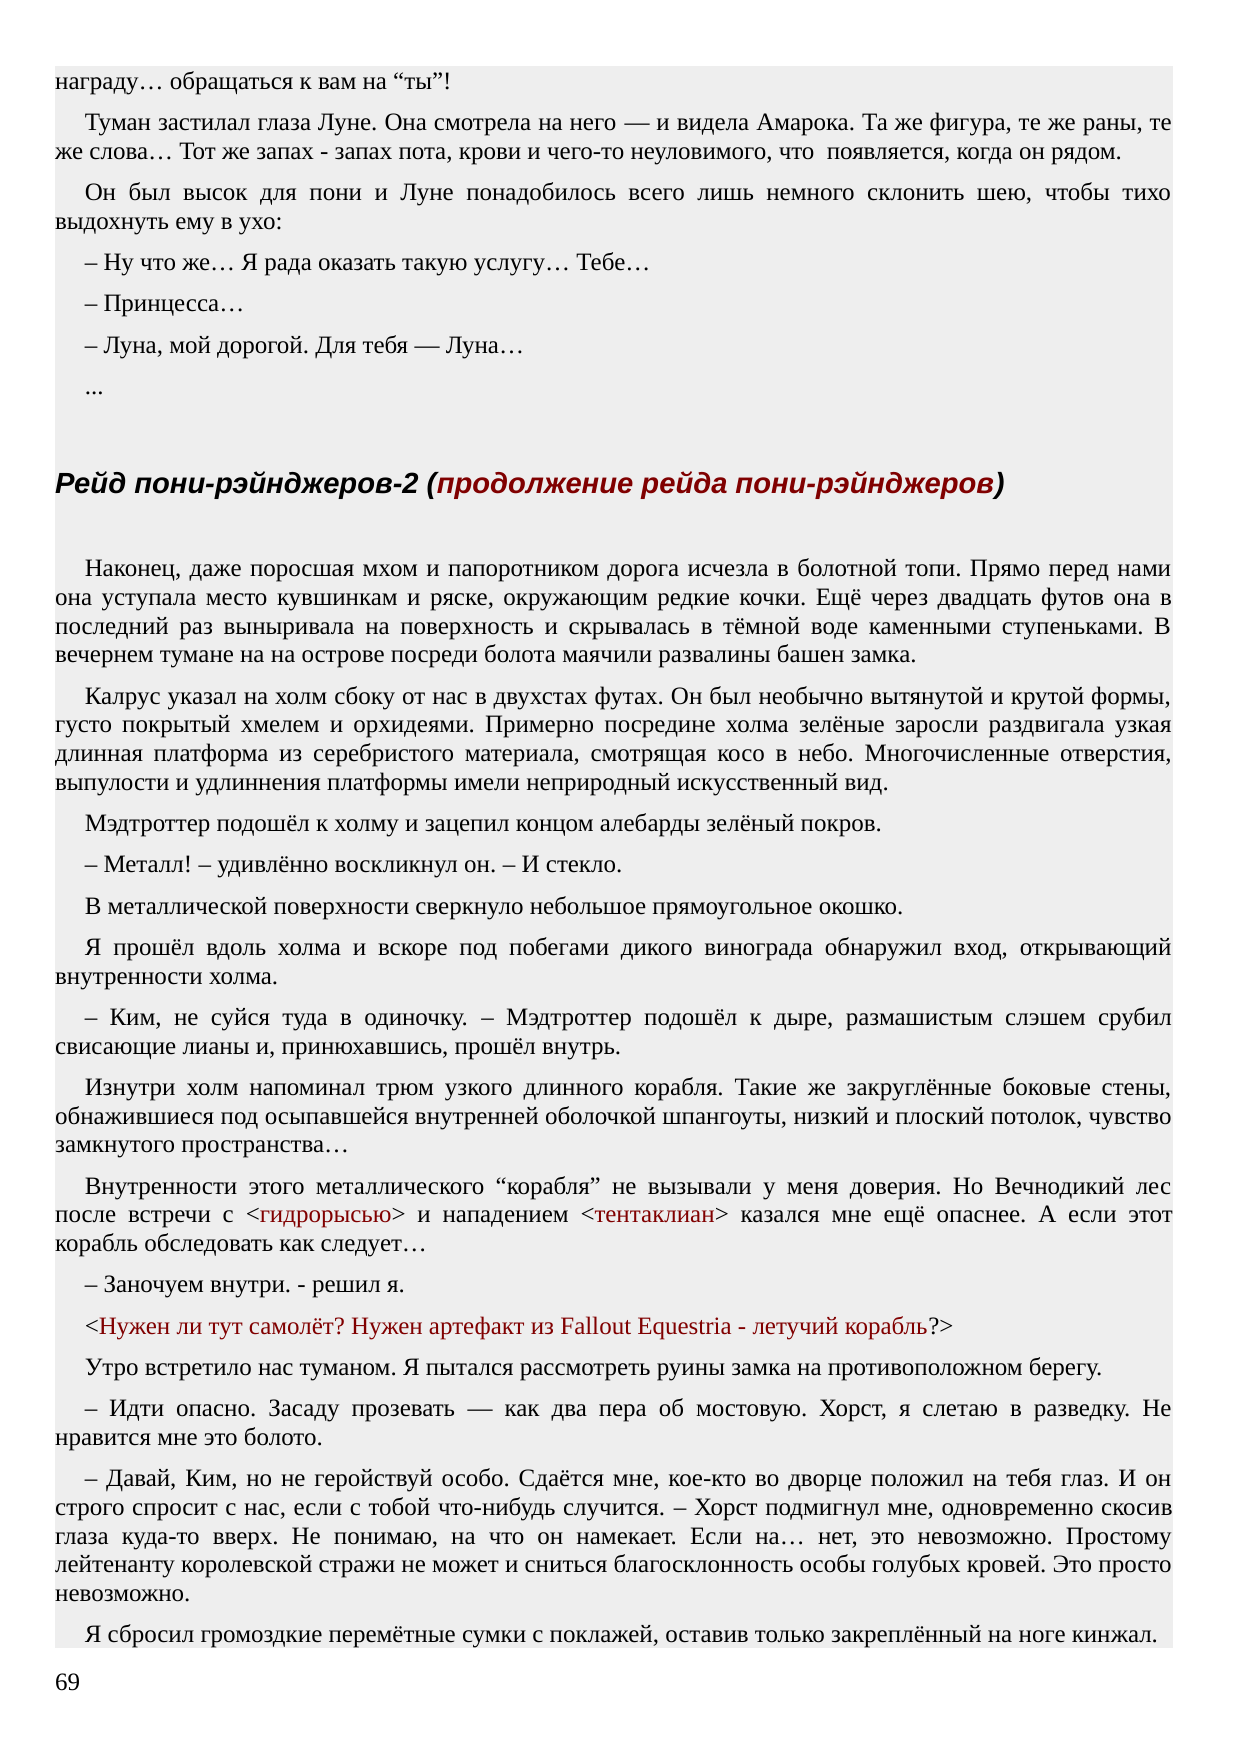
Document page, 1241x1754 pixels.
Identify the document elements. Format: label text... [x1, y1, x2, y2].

text награду… обращаться к вам на “ты”! [55, 66, 1173, 95]
text Калрус указал на холм сбоку от нас в двухстах футах. Он был необычно вытянутой и крутой формы, густо покрытый хмелем и орхидеями. Примерно посредине холма зелёные заросли раздвигала узкая длинная платформа из серебристого материала, смотрящая косо в небо. Многочисленные отверстия, выпулости и удлиннения платформы имели неприродный искусственный вид. [55, 681, 1173, 796]
text – Луна, мой дорогой. Для тебя — Луна… [55, 330, 1173, 358]
text <Нужен ли тут самолёт? Нужен артефакт из Fallout Equestria - летучий корабль?> [55, 1311, 1173, 1339]
text Изнутри холм напоминал трюм узкого длинного корабля. Такие же закруглённые боковые стены, обнажившиеся под осыпавшейся внутренней оболочкой шпангоуты, низкий и плоский потолок, чувство замкнутого пространства… [55, 1072, 1173, 1158]
text Туман застилал глаза Луне. Она смотрела на него — и видела Амарока. Та же фигура, те же раны, те же слова… Тот же запах - запах пота, крови и чего-то неуловимого, что появляется, когда он рядом. [55, 107, 1173, 165]
text – Металл! – удивлённо воскликнул он. – И стекло. [55, 849, 1173, 878]
text – Давай, Ким, но не геройствуй особо. Сдаётся мне, кое-кто во дворце положил на тебя глаз. И он строго спросит с нас, если с тобой что-нибудь случится. – Хорст подмигнул мне, одновременно скосив глаза куда-то вверх. Не понимаю, на что он намекает. Если на… нет, это невозможно. Простому лейтенанту королевской стражи не может и сниться благосклонность особы голубых кровей. Это просто невозможно. [55, 1463, 1173, 1607]
text Я сбросил громоздкие перемётные сумки с поклажей, оставив только закреплённый на ноге кинжал. [55, 1619, 1173, 1648]
text В металлической поверхности сверкнуло небольшое прямоугольное окошко. [55, 891, 1173, 919]
text – Заночуем внутри. - решил я. [55, 1269, 1173, 1298]
text Я прошёл вдоль холма и вскоре под побегами дикого винограда обнаружил вход, открывающий внутренности холма. [55, 932, 1173, 989]
text – Ким, не суйся туда в одиночку. – Мэдтроттер подошёл к дыре, размашистым слэшем срубил свисающие лианы и, принюхавшись, прошёл внутрь. [55, 1002, 1173, 1059]
text Утро встретило нас туманом. Я пытался рассмотреть руины замка на противоположном берегу. [55, 1352, 1173, 1381]
text Мэдтроттер подошёл к холму и зацепил концом алебарды зелёный покров. [55, 808, 1173, 837]
text – Идти опасно. Засаду прозевать — как два пера об мостовую. Хорст, я слетаю в разведку. Не нравится мне это болото. [55, 1393, 1173, 1451]
text Наконец, даже поросшая мхом и папоротником дорога исчезла в болотной топи. Прямо перед нами она уступала место кувшинкам и ряске, окружающим редкие кочки. Ещё через двадцать футов она в последний раз выныривала на поверхность и скрывалась в тёмной воде каменными ступеньками. В вечернем тумане на на острове посреди болота маячили развалины башен замка. [55, 553, 1173, 668]
text – Принцесса… [55, 288, 1173, 317]
text Внутренности этого металлического “корабля” не вызывали у меня доверия. Но Вечнодикий лес после встречи с <гидрорысью> и нападением <тентаклиан> казался мне ещё опаснее. А если этот корабль обследовать как следует… [55, 1171, 1173, 1257]
text Он был высок для пони и Луне понадобилось всего лишь немного склонить шею, чтобы тихо выдохнуть ему в ухо: [55, 177, 1173, 235]
text – Ну что же… Я рада оказать такую услугу… Тебе… [55, 247, 1173, 276]
subtitle Рейд пони-рэйнджеров-2 (продолжение рейда пони-рэйнджеров) [55, 466, 1173, 499]
text ... [55, 371, 1173, 400]
